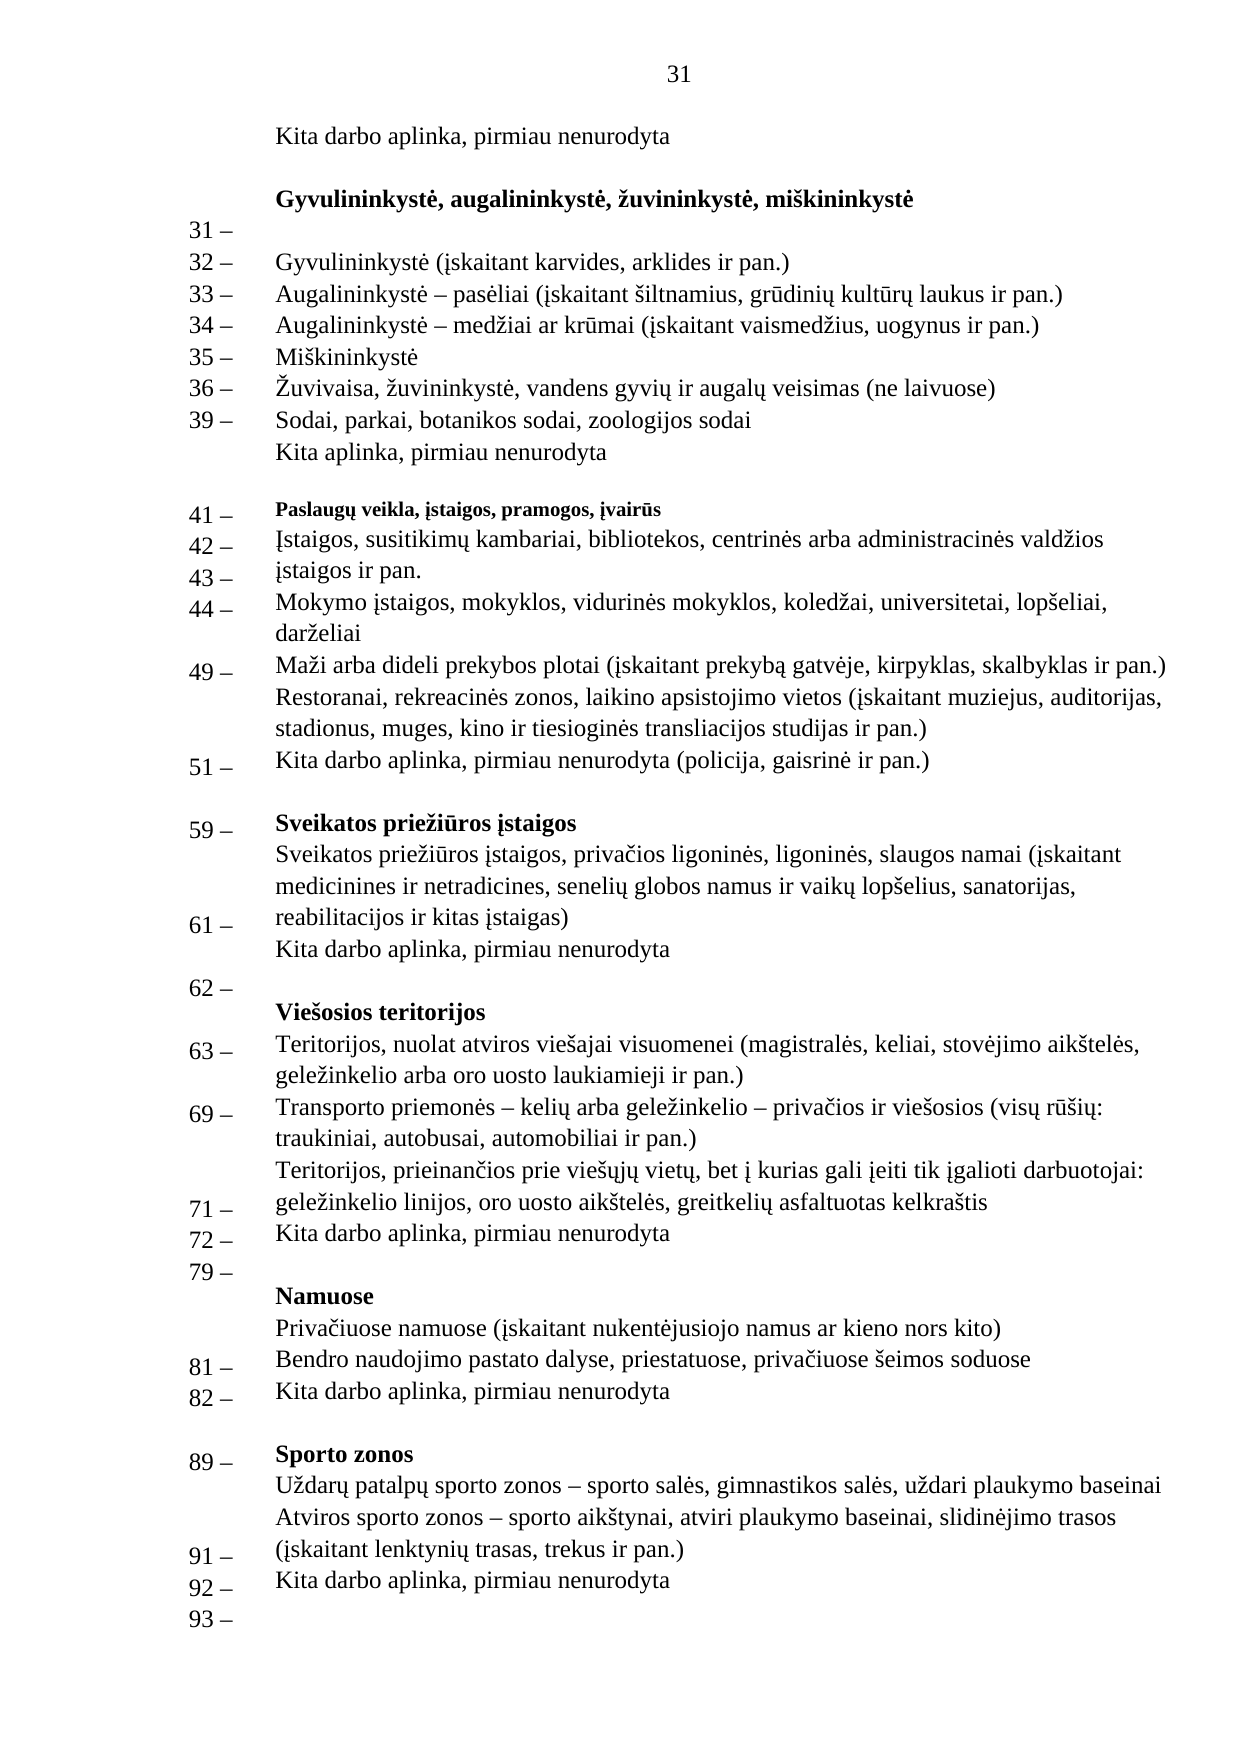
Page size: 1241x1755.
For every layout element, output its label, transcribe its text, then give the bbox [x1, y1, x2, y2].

table_header Kita darbo aplinka, pirmiau nenurodyta Gyvulininkystė, augalininkystė, žuvininkystė, miškininkystė Gyvulininkystė (įskaitant karvides, arklides ir pan.) Augalininkystė – pasėliai (įskaitant šiltnamius, grūdinių kultūrų laukus ir pan.) Augalininkystė – medžiai ar krūmai (įskaitant vaismedžius, uogynus ir pan.) Miškininkystė Žuvivaisa, žuvininkystė, vandens gyvių ir augalų veisimas (ne laivuose) Sodai, parkai, botanikos sodai, zoologijos sodai Kita aplinka, pirmiau nenurodyta Paslaugų veikla, įstaigos, pramogos, įvairūs Įstaigos, susitikimų kambariai, bibliotekos, centrinės arba administracinės valdžios įstaigos ir pan. Mokymo įstaigos, mokyklos, vidurinės mokyklos, koledžai, universitetai, lopšeliai, darželiai Maži arba dideli prekybos plotai (įskaitant prekybą gatvėje, kirpyklas, skalbyklas ir pan.) Restoranai, rekreacinės zonos, laikino apsistojimo vietos (įskaitant muziejus, auditorijas, stadionus, muges, kino ir tiesioginės transliacijos studijas ir pan.) Kita darbo aplinka, pirmiau nenurodyta (policija, gaisrinė ir pan.) Sveikatos priežiūros įstaigos Sveikatos priežiūros įstaigos, privačios ligoninės, ligoninės, slaugos namai (įskaitant medicinines ir netradicines, senelių globos namus ir vaikų lopšelius, sanatorijas, reabilitacijos ir kitas įstaigas) Kita darbo aplinka, pirmiau nenurodyta Viešosios teritorijos Teritorijos, nuolat atviros viešajai visuomenei (magistralės, keliai, stovėjimo aikštelės, geležinkelio arba oro uosto laukiamieji ir pan.) Transporto priemonės – kelių arba geležinkelio – privačios ir viešosios (visų rūšių: traukiniai, autobusai, automobiliai ir pan.) Teritorijos, prieinančios prie viešųjų vietų, bet į kurias gali įeiti tik įgalioti darbuotojai: geležinkelio linijos, oro uosto aikštelės, greitkelių asfaltuotas kelkraštis Kita darbo aplinka, pirmiau nenurodyta Namuose Privačiuose namuose (įskaitant nukentėjusiojo namus ar kieno nors kito) Bendro naudojimo pastato dalyse, priestatuose, privačiuose šeimos soduose Kita darbo aplinka, pirmiau nenurodyta Sporto zonos Uždarų patalpų sporto zonos – sporto salės, gimnastikos salės, uždari plaukymo baseinai Atviros sporto zonos – sporto aikštynai, atviri plaukymo baseinai, slidinėjimo trasos (įskaitant lenktynių trasas, trekus ir pan.) Kita darbo aplinka, pirmiau nenurodyta [264, 118, 1181, 1633]
table_header 31 – 32 – 33 – 34 – 35 – 36 – 39 – 41 – 42 – 43 – 44 – 49 – 51 – 59 – 61 – 62 – 63 – 69 – 71 – 72 – 79 – 81 – 82 – 89 – 91 – 92 – 93 – [177, 118, 264, 1633]
